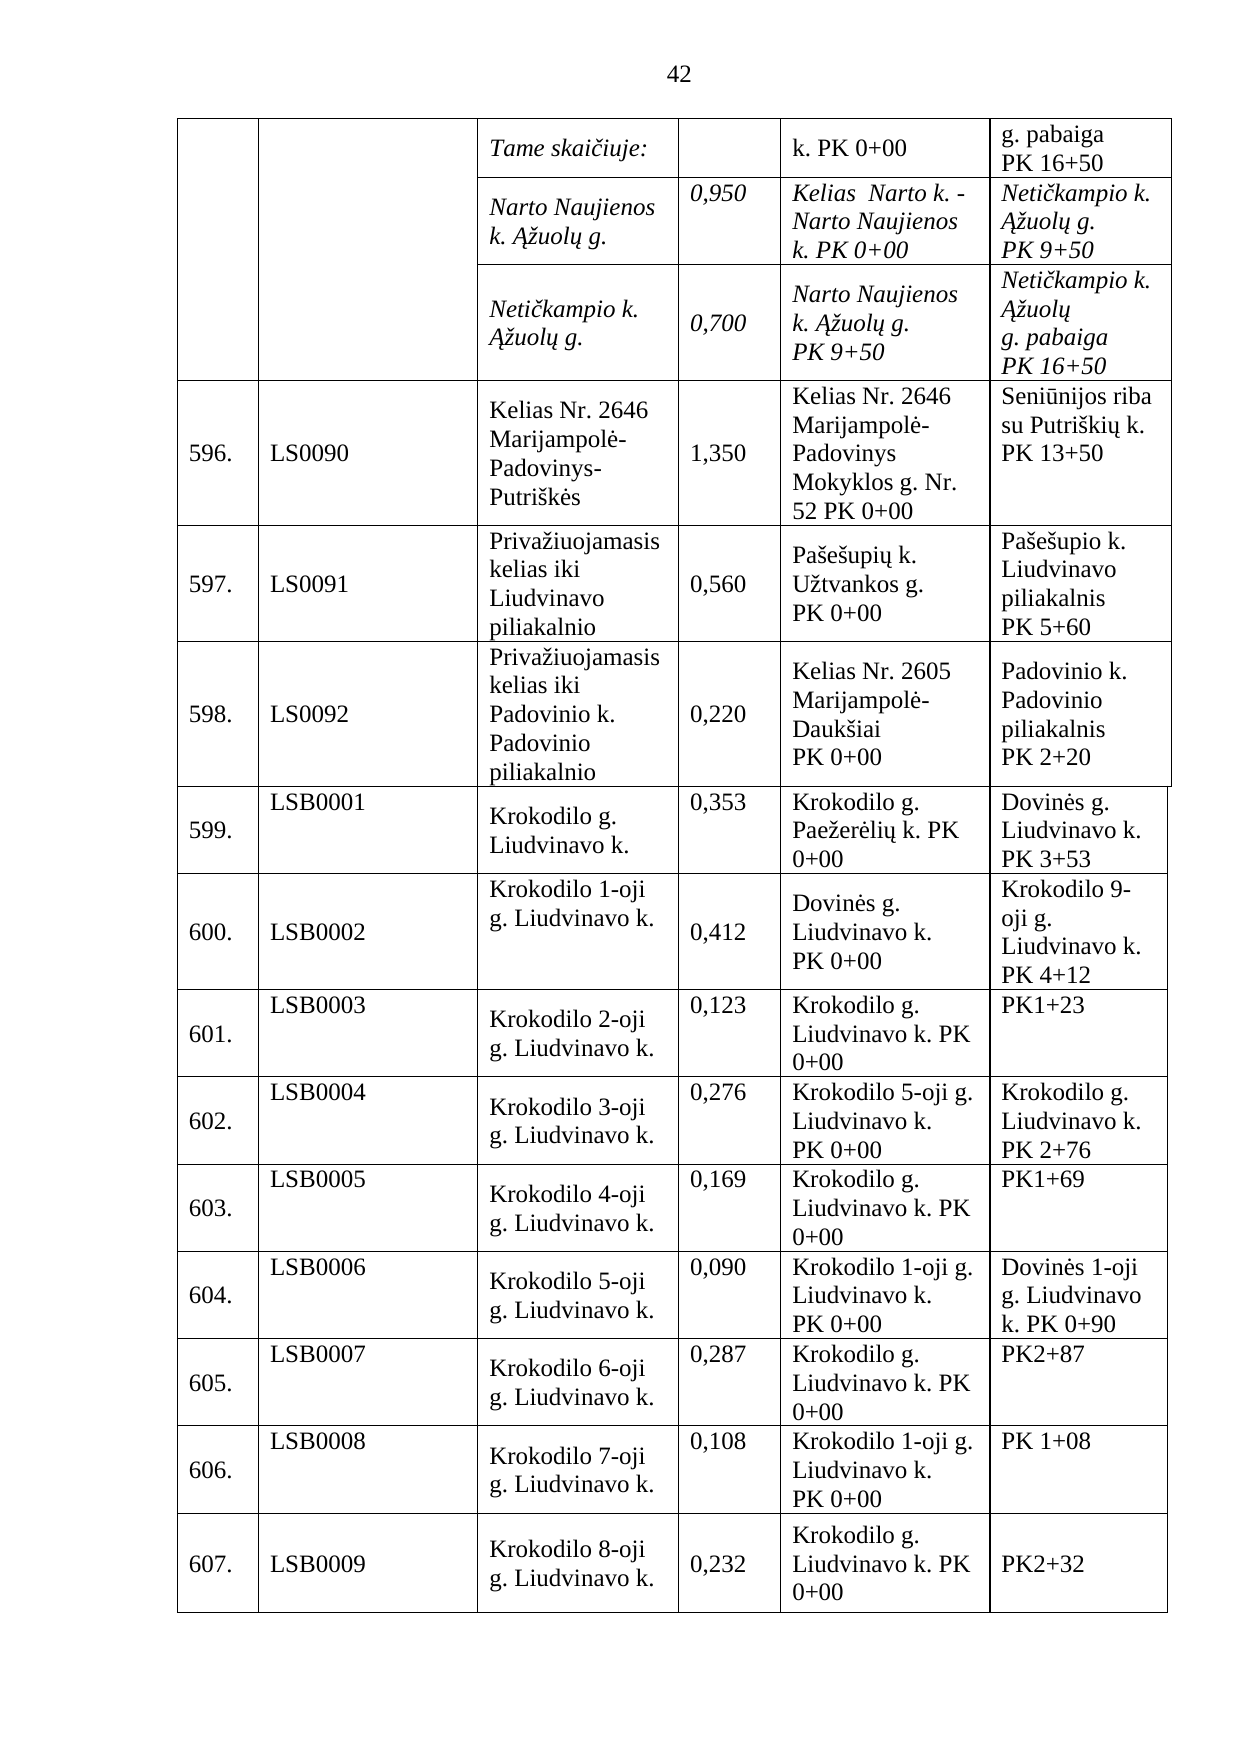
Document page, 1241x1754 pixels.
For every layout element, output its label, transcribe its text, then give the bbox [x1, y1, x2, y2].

table_cell [178, 119, 258, 380]
table_cell Privažiuojamasis kelias iki Liudvinavo piliakalnio [478, 526, 678, 641]
table_cell g. pabaiga PK 16+50 [991, 119, 1171, 177]
table_cell LSB0004 [259, 1077, 477, 1163]
table_cell LSB0002 [259, 874, 477, 989]
table_cell 0,090 [679, 1252, 780, 1338]
table_cell PK1+69 [991, 1165, 1167, 1251]
table_cell Kelias Nr. 2646 Marijampolė- Padovinys Mokyklos g. Nr. 52 PK 0+00 [781, 381, 989, 525]
table_cell 0,169 [679, 1165, 780, 1251]
table_cell LSB0006 [259, 1252, 477, 1338]
table_cell Krokodilo 6-oji g. Liudvinavo k. [478, 1339, 678, 1425]
table_cell Netičkampio k. Ąžuolų g. pabaiga PK 16+50 [991, 265, 1171, 380]
table_cell Krokodilo 2-oji g. Liudvinavo k. [478, 990, 678, 1076]
table_cell Netičkampio k. Ąžuolų g. [478, 265, 678, 380]
table_cell 0,950 [679, 178, 780, 264]
table_cell LSB0009 [259, 1514, 477, 1612]
table_cell PK1+23 [991, 990, 1167, 1076]
table_cell Krokodilo g. Liudvinavo k. PK 0+00 [781, 1165, 989, 1251]
table_cell Narto Naujienos k. Ąžuolų g. [478, 178, 678, 264]
table_cell 0,353 [679, 787, 780, 873]
table_cell PK 1+08 [991, 1426, 1167, 1513]
table_cell Kelias Narto k. - Narto Naujienos k. PK 0+00 [781, 178, 989, 264]
table_cell [259, 119, 477, 380]
table_cell 604. [178, 1252, 258, 1338]
table_cell 603. [178, 1165, 258, 1251]
table_cell 1,350 [679, 381, 780, 525]
table_cell Krokodilo 7-oji g. Liudvinavo k. [478, 1426, 678, 1513]
table_cell Krokodilo g. Liudvinavo k. [478, 787, 678, 873]
table_cell 605. [178, 1339, 258, 1425]
table_cell Pašešupio k. Liudvinavo piliakalnis PK 5+60 [991, 526, 1171, 641]
table_cell Krokodilo 1-oji g. Liudvinavo k. [478, 874, 678, 989]
table_cell Krokodilo g. Liudvinavo k. PK 2+76 [991, 1077, 1167, 1163]
table_cell Padovinio k. Padovinio piliakalnis PK 2+20 [991, 642, 1171, 786]
table_cell 0,412 [679, 874, 780, 989]
table_cell Krokodilo 8-oji g. Liudvinavo k. [478, 1514, 678, 1612]
table_cell Dovinės g. Liudvinavo k. PK 3+53 [991, 787, 1167, 873]
table_cell Dovinės g. Liudvinavo k. PK 0+00 [781, 874, 989, 989]
table_cell Tame skaičiuje: [478, 119, 678, 177]
table_cell 0,220 [679, 642, 780, 786]
table_cell 607. [178, 1514, 258, 1612]
table_cell [679, 119, 780, 177]
table_cell PK2+87 [991, 1339, 1167, 1425]
table_cell LS0090 [259, 381, 477, 525]
table_cell Privažiuojamasis kelias iki Padovinio k. Padovinio piliakalnio [478, 642, 678, 786]
table_cell k. PK 0+00 [781, 119, 989, 177]
table_cell Krokodilo g. Liudvinavo k. PK 0+00 [781, 990, 989, 1076]
table_cell Narto Naujienos k. Ąžuolų g. PK 9+50 [781, 265, 989, 380]
table_cell Krokodilo g. Paežerėlių k. PK 0+00 [781, 787, 989, 873]
table_cell Pašešupių k. Užtvankos g. PK 0+00 [781, 526, 989, 641]
table_cell 597. [178, 526, 258, 641]
table_cell 601. [178, 990, 258, 1076]
table_cell 0,560 [679, 526, 780, 641]
table_cell 0,108 [679, 1426, 780, 1513]
table_cell Krokodilo 1-oji g. Liudvinavo k. PK 0+00 [781, 1252, 989, 1338]
table_cell Krokodilo 3-oji g. Liudvinavo k. [478, 1077, 678, 1163]
table_cell Netičkampio k. Ąžuolų g. PK 9+50 [991, 178, 1171, 264]
table_cell LSB0008 [259, 1426, 477, 1513]
table_cell LSB0007 [259, 1339, 477, 1425]
table_cell LSB0005 [259, 1165, 477, 1251]
table_cell Krokodilo 9-oji g. Liudvinavo k. PK 4+12 [991, 874, 1167, 989]
table_cell 598. [178, 642, 258, 786]
table_cell 596. [178, 381, 258, 525]
table_cell LS0091 [259, 526, 477, 641]
table_cell Krokodilo 5-oji g. Liudvinavo k. PK 0+00 [781, 1077, 989, 1163]
table_cell PK2+32 [991, 1514, 1167, 1612]
table_cell 599. [178, 787, 258, 873]
table_cell 0,287 [679, 1339, 780, 1425]
table_cell 606. [178, 1426, 258, 1513]
table_cell 600. [178, 874, 258, 989]
table_cell 0,123 [679, 990, 780, 1076]
table_cell Kelias Nr. 2605 Marijampolė- Daukšiai PK 0+00 [781, 642, 989, 786]
table_cell Krokodilo g. Liudvinavo k. PK 0+00 [781, 1514, 989, 1612]
table_cell Dovinės 1-oji g. Liudvinavo k. PK 0+90 [991, 1252, 1167, 1338]
table_cell Krokodilo 4-oji g. Liudvinavo k. [478, 1165, 678, 1251]
table_cell 602. [178, 1077, 258, 1163]
table_cell 0,276 [679, 1077, 780, 1163]
table_cell Krokodilo g. Liudvinavo k. PK 0+00 [781, 1339, 989, 1425]
table_cell Kelias Nr. 2646 Marijampolė- Padovinys- Putriškės [478, 381, 678, 525]
table_cell Seniūnijos riba su Putriškių k. PK 13+50 [991, 381, 1171, 525]
table_cell LS0092 [259, 642, 477, 786]
table_cell LSB0001 [259, 787, 477, 873]
table_cell LSB0003 [259, 990, 477, 1076]
table_cell Krokodilo 1-oji g. Liudvinavo k. PK 0+00 [781, 1426, 989, 1513]
table_cell 0,232 [679, 1514, 780, 1612]
table_cell 0,700 [679, 265, 780, 380]
table_cell Krokodilo 5-oji g. Liudvinavo k. [478, 1252, 678, 1338]
